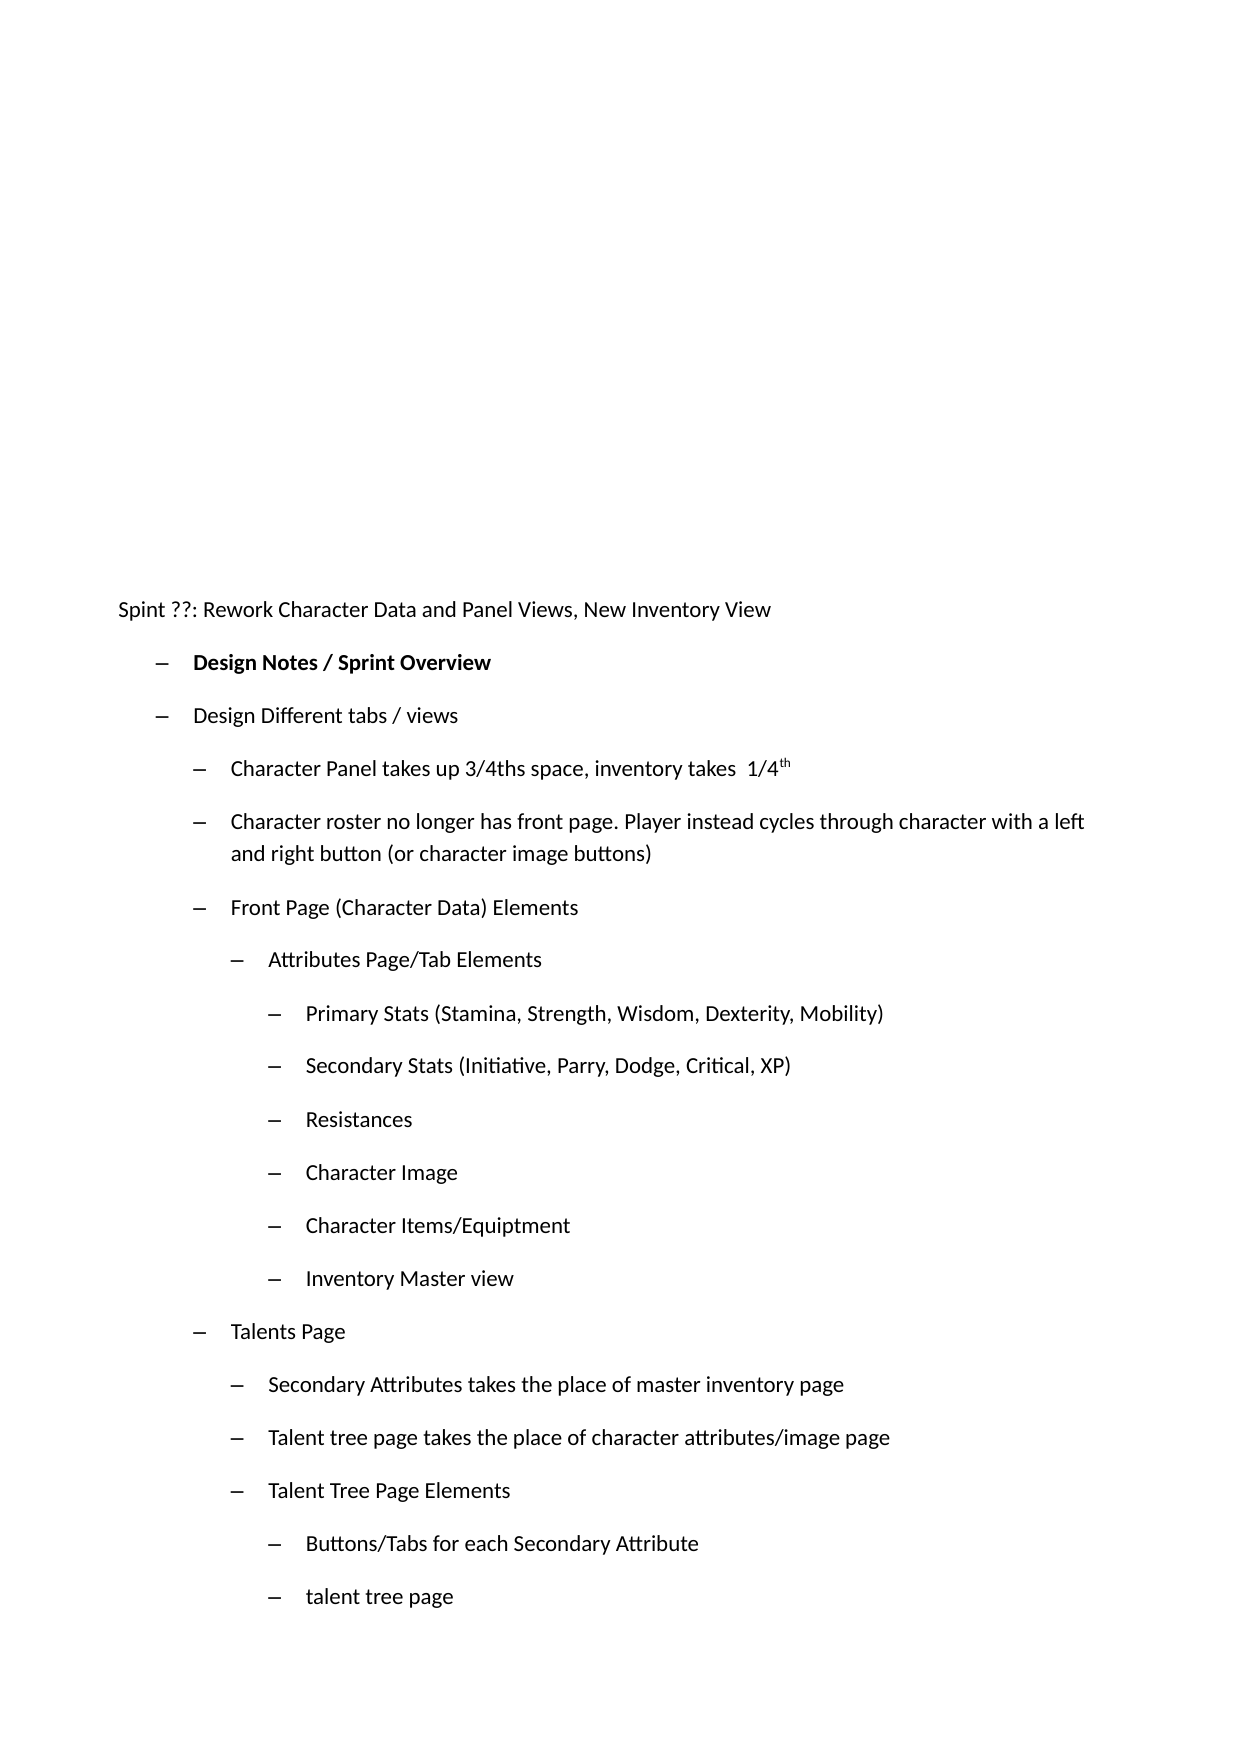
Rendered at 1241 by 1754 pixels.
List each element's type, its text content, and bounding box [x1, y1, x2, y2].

list Front Page (Character Data) Elements [193, 893, 1122, 921]
list Talents Page [193, 1317, 1122, 1345]
list Secondary Attributes takes the place of master inventory page [231, 1370, 1122, 1398]
list Attributes Page/Tab Elements [231, 946, 1122, 974]
list Buttons/Tabs for each Secondary Attribute [268, 1529, 1122, 1557]
list Design Notes / Sprint Overview [156, 648, 1122, 676]
list talent tree page [268, 1582, 1122, 1610]
list Character Panel takes up 3/4ths space, inventory takes 1/4th [193, 754, 1122, 782]
list Talent tree page takes the place of character attributes/image page [231, 1423, 1122, 1451]
list Primary Stats (Stamina, Strength, Wisdom, Dexterity, Mobility) [268, 999, 1122, 1027]
list Design Different tabs / views [156, 701, 1122, 729]
list Character Image [268, 1158, 1122, 1186]
list Character roster no longer has front page. Player instead cycles through character with a left and right button (or character image buttons) [193, 807, 1122, 868]
text Spint ??: Rework Character Data and Panel Views, New Inventory View [118, 595, 1122, 623]
list Talent Tree Page Elements [231, 1476, 1122, 1504]
list Inventory Master view [268, 1264, 1122, 1292]
list Resistances [268, 1105, 1122, 1133]
list Secondary Stats (Initiative, Parry, Dodge, Critical, XP) [268, 1052, 1122, 1080]
list Character Items/Equiptment [268, 1211, 1122, 1239]
